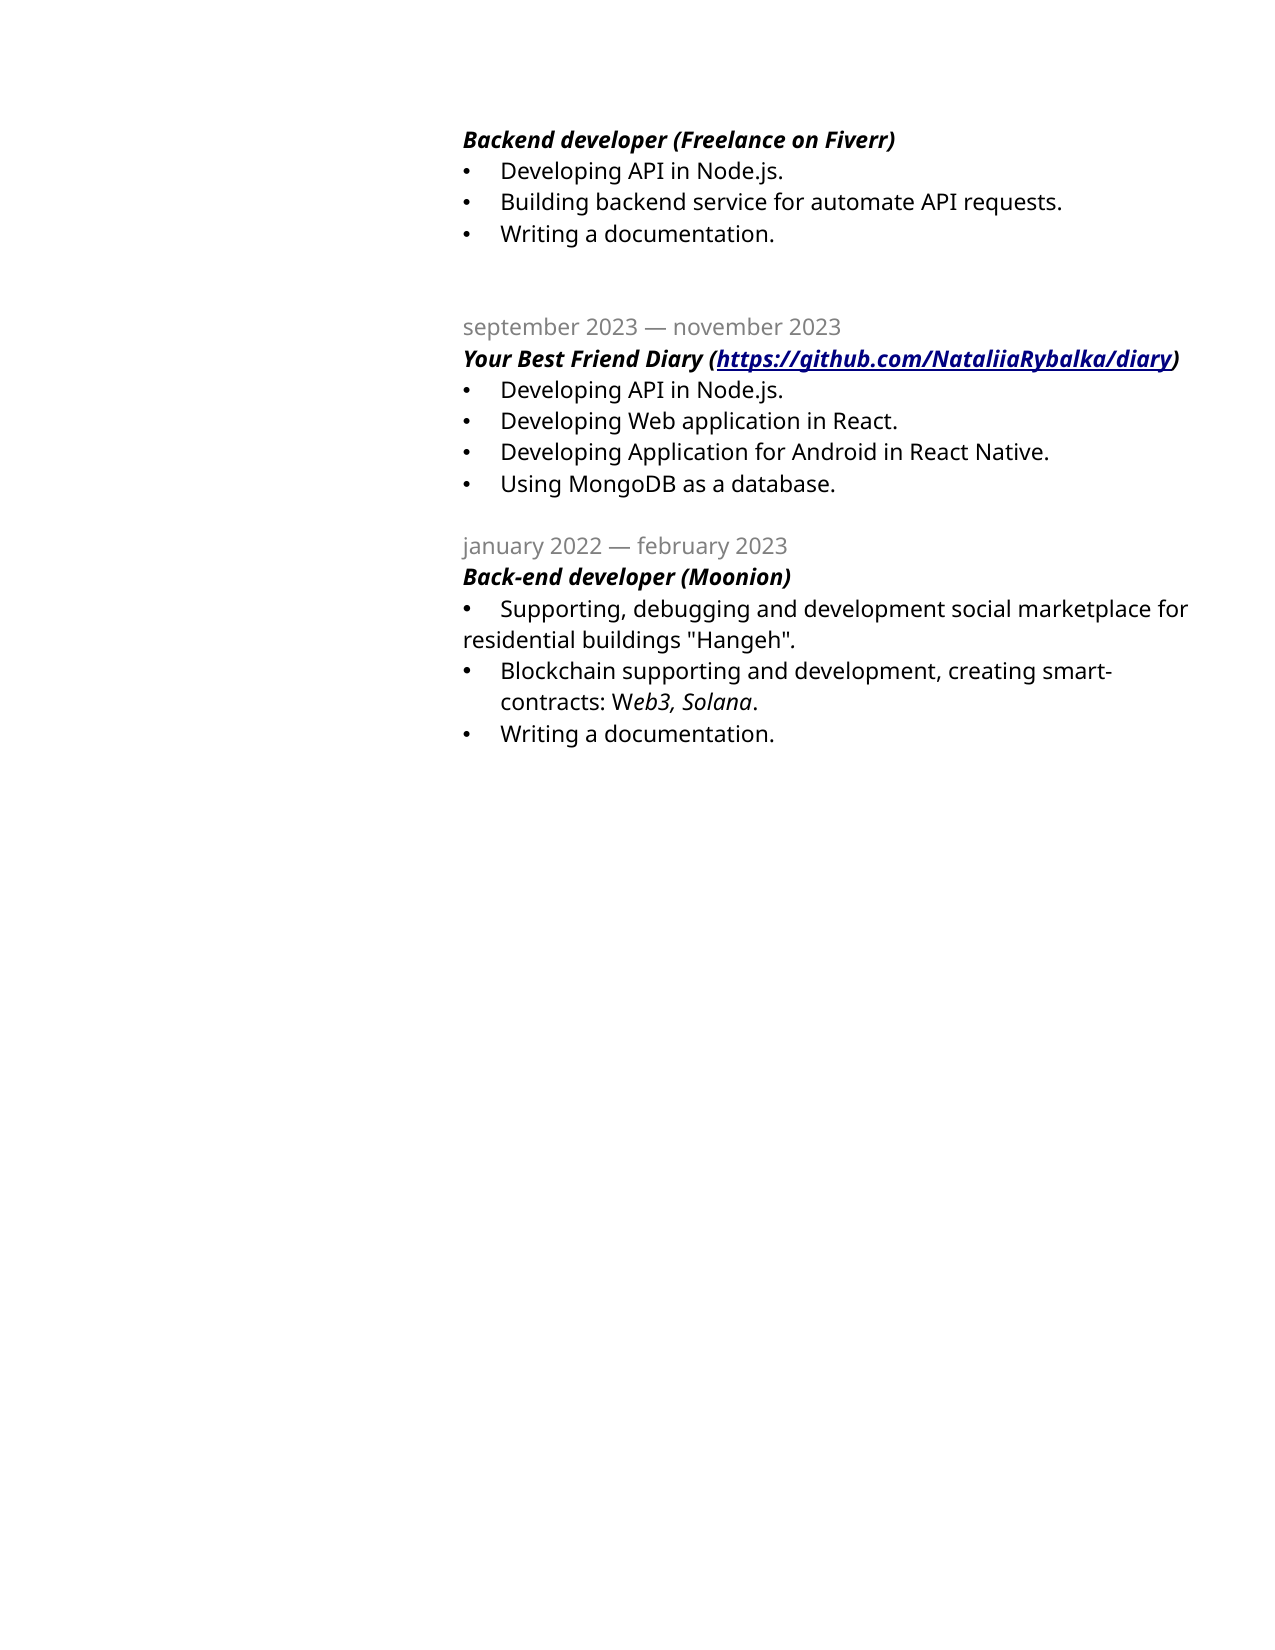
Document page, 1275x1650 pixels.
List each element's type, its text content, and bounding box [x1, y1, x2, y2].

table_cell Backend developer (Freelance on Fiverr) Developing API in Node.js. Building backend service for automate API requests. Writing a documentation. september 2023 — november 2023 Your Best Friend Diary (https://github.com/NataliiaRybalka/diary) Developing API in Node.js. Developing Web application in React. Developing Application for Android in React Native. Using MongoDB as a database. january 2022 — february 2023 Back-end developer (Moonion) Supporting, debugging and development social marketplace for residential buildings "Hangeh". Blockchain supporting and development, creating smart-contracts: Web3, Solana. Writing a documentation. [420, 118, 1206, 754]
table_cell [53, 118, 419, 754]
